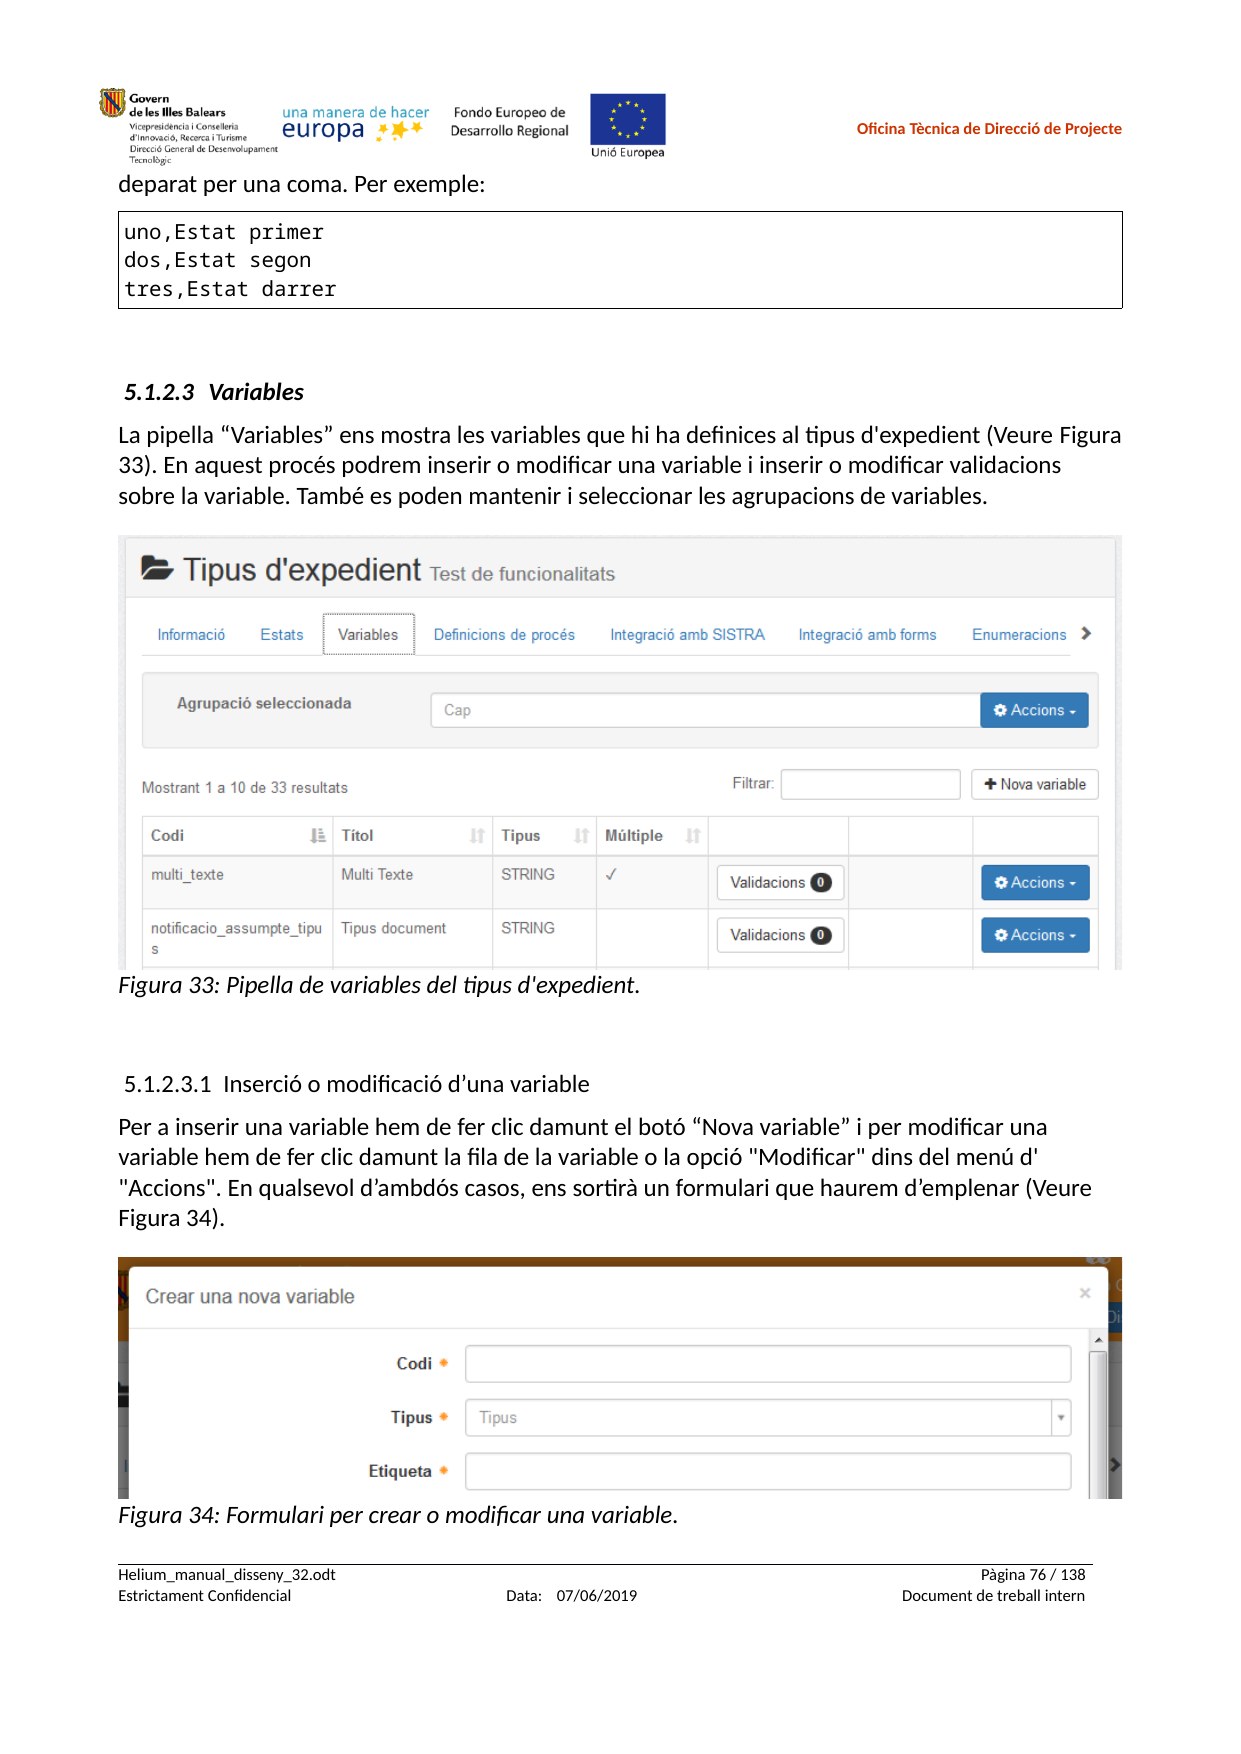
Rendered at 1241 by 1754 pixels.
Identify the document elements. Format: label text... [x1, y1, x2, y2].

subtitle Inserció o modificació d’una variable [118, 1068, 1122, 1098]
text deparat per una coma. Per exemple: [118, 168, 1122, 198]
text Figura 33: Pipella de variables del tipus d'expedient. [118, 970, 1122, 1000]
picture [99, 87, 668, 166]
text La pipella “Variables” ens mostra les variables que hi ha definices al tipus d'expedient (Veure Figura 33). En aquest procés podrem inserir o modificar una variable i inserir o modificar validacions sobre la variable. També es poden mantenir i seleccionar les agrupacions de variables. [118, 419, 1122, 510]
subtitle Variables [118, 376, 1122, 406]
picture [118, 535, 1123, 970]
picture [118, 1257, 1123, 1499]
text Per a inserir una variable hem de fer clic damunt el botó “Nova variable” i per modificar una variable hem de fer clic damunt la fila de la variable o la opció "Modificar" dins del menú d' "Accions". En qualsevol d’ambdós casos, ens sortirà un formulari que haurem d’emplenar (Veure Figura 34). [118, 1111, 1122, 1233]
table_header uno,Estat primer dos,Estat segon tres,Estat darrer [119, 212, 1122, 308]
text Figura 34: Formulari per crear o modificar una variable. [118, 1499, 1122, 1529]
